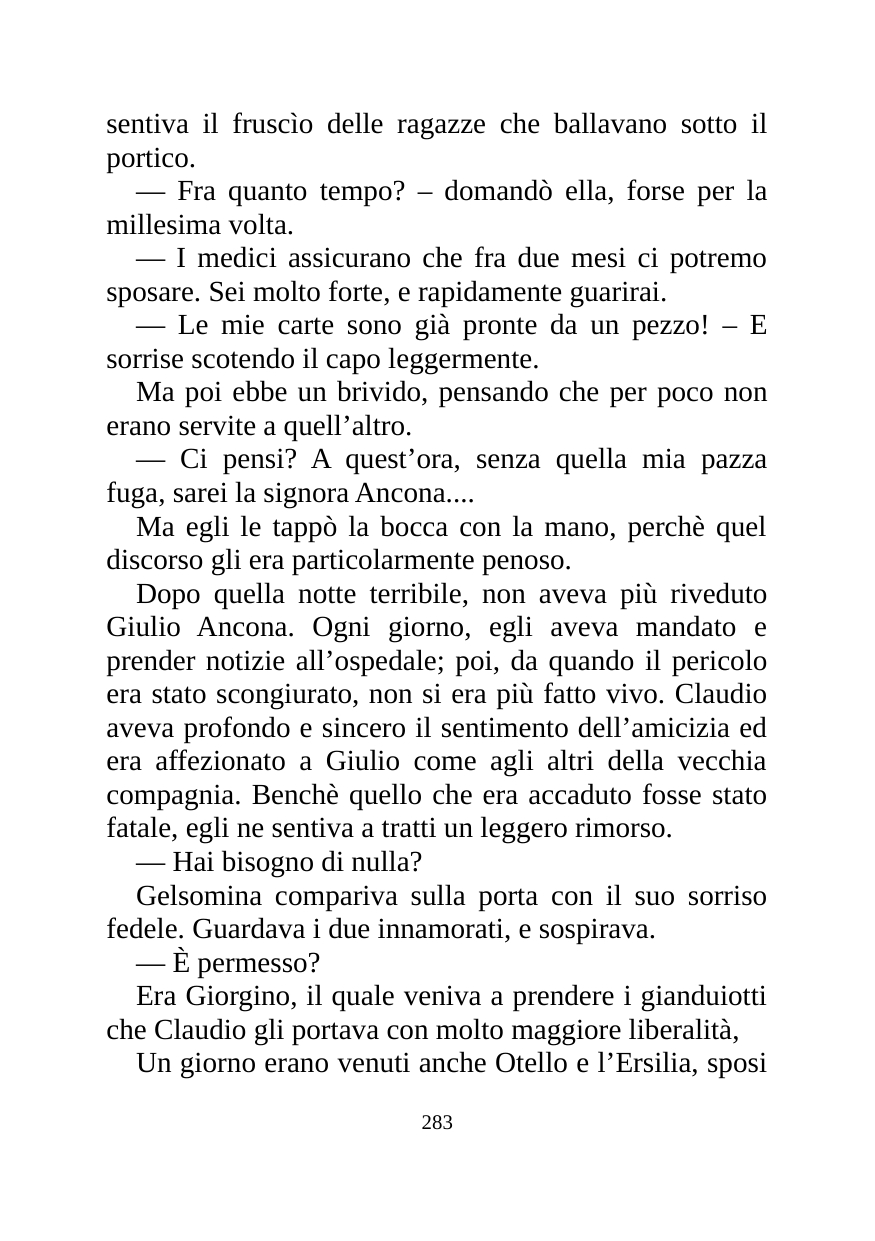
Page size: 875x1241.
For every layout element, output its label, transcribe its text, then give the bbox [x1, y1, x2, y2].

text — È permesso? [106, 945, 768, 978]
text Dopo quella notte terribile, non aveva più riveduto Giulio Ancona. Ogni giorno, egli aveva mandato e prender notizie all’ospedale; poi, da quando il pericolo era stato scongiurato, non si era più fatto vivo. Claudio aveva profondo e sincero il sentimento dell’amicizia ed era affezionato a Giulio come agli altri della vecchia compagnia. Benchè quello che era accaduto fosse stato fatale, egli ne sentiva a tratti un leggero rimorso. [106, 576, 768, 844]
text Ma poi ebbe un brivido, pensando che per poco non erano servite a quell’altro. [106, 374, 768, 442]
text — Hai bisogno di nulla? [106, 844, 768, 878]
text Gelsomina compariva sulla porta con il suo sorriso fedele. Guardava i due innamorati, e sospirava. [106, 878, 768, 945]
text — Ci pensi? A quest’ora, senza quella mia pazza fuga, sarei la signora Ancona.... [106, 442, 768, 509]
text Era Giorgino, il quale veniva a prendere i gianduiotti che Claudio gli portava con molto maggiore liberalità, [106, 978, 768, 1045]
text — I medici assicurano che fra due mesi ci potremo sposare. Sei molto forte, e rapidamente guarirai. [106, 240, 768, 307]
text Un giorno erano venuti anche Otello e l’Ersilia, sposi [106, 1045, 768, 1079]
text — Le mie carte sono già pronte da un pezzo! – E sorrise scotendo il capo leggermente. [106, 307, 768, 374]
text sentiva il fruscìo delle ragazze che ballavano sotto il portico. [106, 106, 768, 173]
text — Fra quanto tempo? – domandò ella, forse per la millesima volta. [106, 173, 768, 240]
text Ma egli le tappò la bocca con la mano, perchè quel discorso gli era particolarmente penoso. [106, 509, 768, 576]
